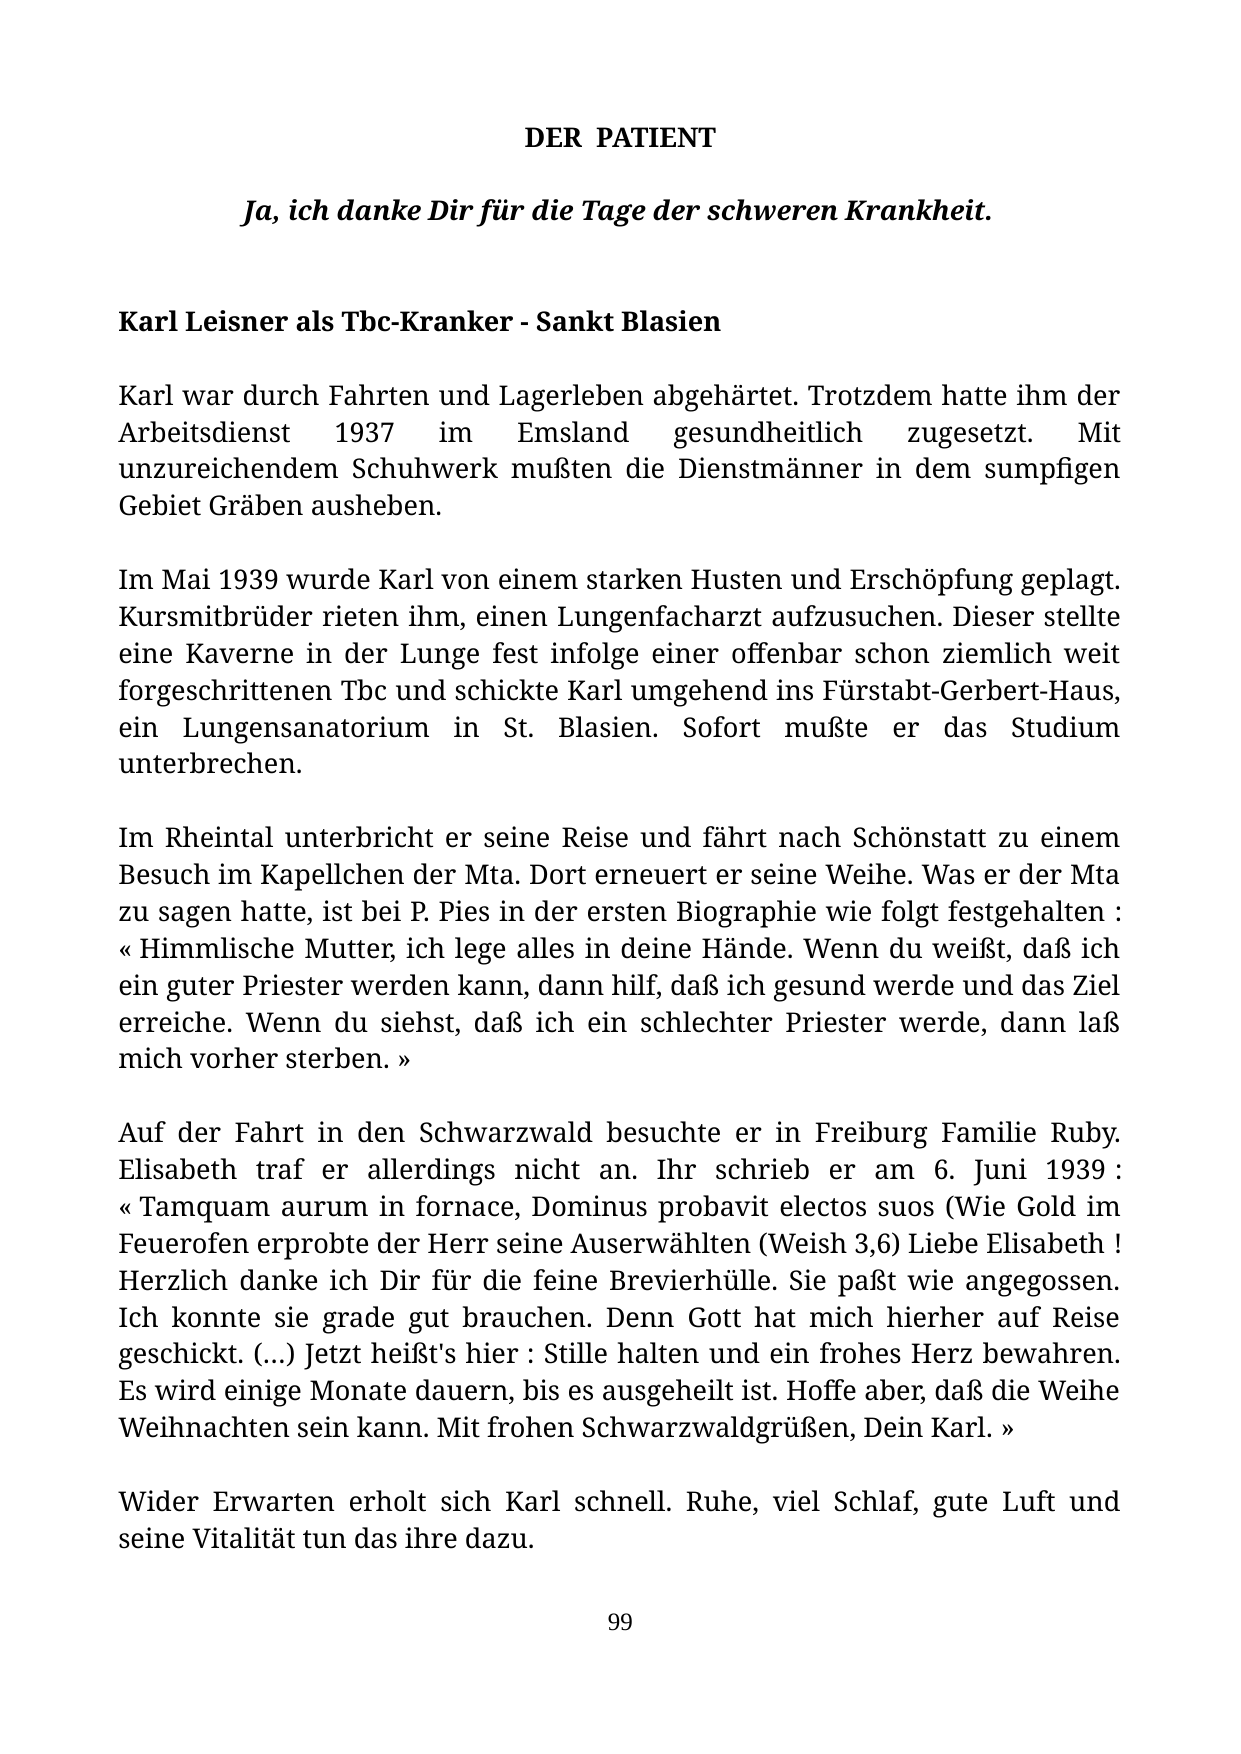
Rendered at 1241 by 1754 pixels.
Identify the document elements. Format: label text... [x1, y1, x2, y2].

text Im Mai 1939 wurde Karl von einem starken Husten und Erschöpfung geplagt. Kursmitbrüder rieten ihm, einen Lungenfacharzt aufzusuchen. Dieser stellte eine Kaverne in der Lunge fest infolge einer offenbar schon ziemlich weit forgeschrittenen Tbc und schickte Karl umgehend ins Fürstabt-Gerbert-Haus, ein Lungensanatorium in St. Blasien. Sofort mußte er das Studium unterbrechen. [118, 561, 1122, 782]
text Wider Erwarten erholt sich Karl schnell. Ruhe, viel Schlaf, gute Luft und seine Vitalität tun das ihre dazu. [118, 1482, 1122, 1556]
text Karl war durch Fahrten und Lagerleben abgehärtet. Trotzdem hatte ihm der Arbeitsdienst 1937 im Emsland gesundheitlich zugesetzt. Mit unzureichendem Schuhwerk mußten die Dienstmänner in dem sumpfigen Gebiet Gräben ausheben. [118, 376, 1122, 524]
text Karl Leisner als Tbc-Kranker - Sankt Blasien [118, 302, 1122, 339]
text Ja, ich danke Dir für die Tage der schweren Krankheit. [118, 192, 1122, 229]
text Im Rheintal unterbricht er seine Reise und fährt nach Schönstatt zu einem Besuch im Kapellchen der Mta. Dort erneuert er seine Weihe. Was er der Mta zu sagen hatte, ist bei P. Pies in der ersten Biographie wie folgt festgehalten : « Himmlische Mutter, ich lege alles in deine Hände. Wenn du weißt, daß ich ein guter Priester werden kann, dann hilf, daß ich gesund werde und das Ziel erreiche. Wenn du siehst, daß ich ein schlechter Priester werde, dann laß mich vorher sterben. » [118, 819, 1122, 1077]
text DER PATIENT [118, 118, 1122, 155]
text Auf der Fahrt in den Schwarzwald besuchte er in Freiburg Familie Ruby. Elisabeth traf er allerdings nicht an. Ihr schrieb er am 6. Juni 1939 : « Tamquam aurum in fornace, Dominus probavit electos suos (Wie Gold im Feuerofen erprobte der Herr seine Auserwählten (Weish 3,6) Liebe Elisabeth ! Herzlich danke ich Dir für die feine Brevierhülle. Sie paßt wie angegossen. Ich konnte sie grade gut brauchen. Denn Gott hat mich hierher auf Reise geschickt. (…) Jetzt heißt's hier : Stille halten und ein frohes Herz bewahren. Es wird einige Monate dauern, bis es ausgeheilt ist. Hoffe aber, daß die Weihe Weihnachten sein kann. Mit frohen Schwarzwaldgrüßen, Dein Karl. » [118, 1114, 1122, 1446]
